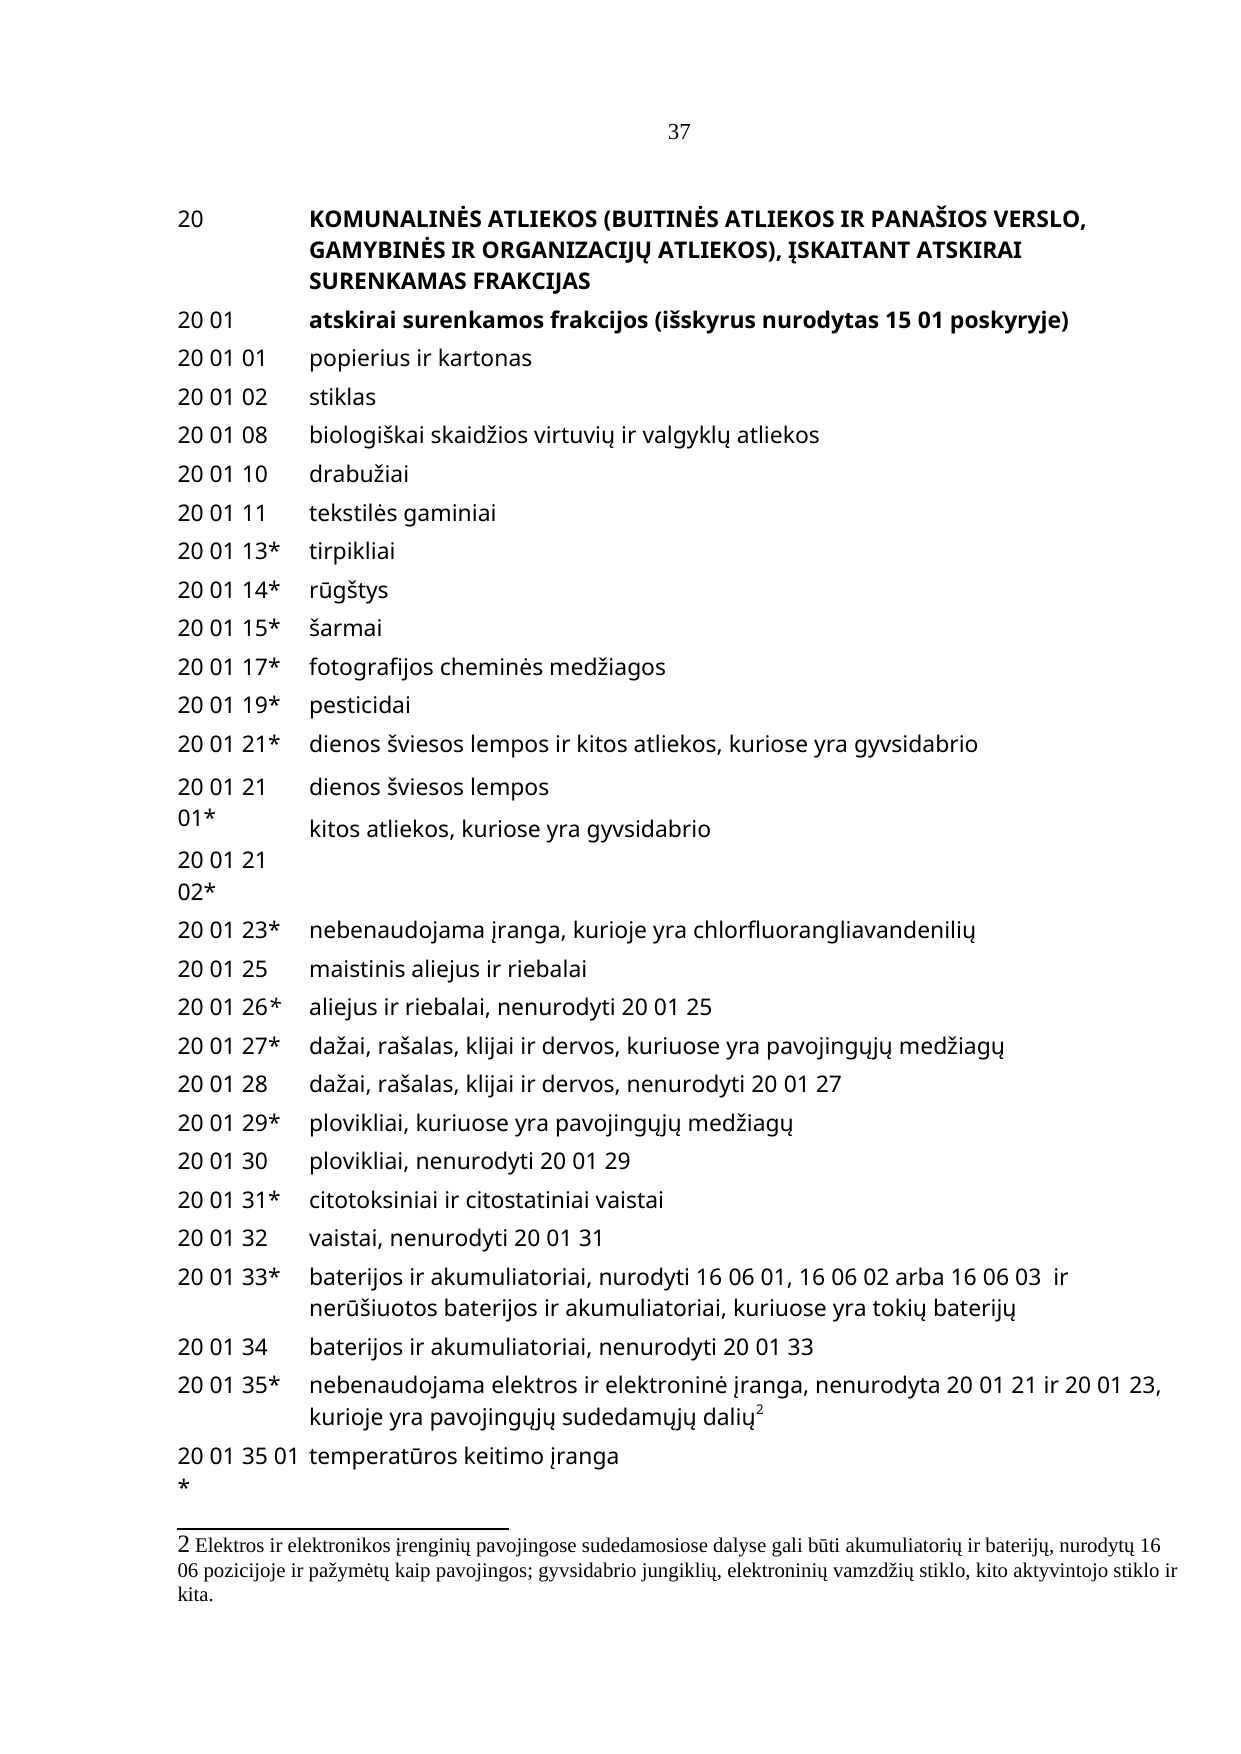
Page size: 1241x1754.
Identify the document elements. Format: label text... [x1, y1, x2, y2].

table_cell vaistai, nenurodyti 20 01 31 [309, 1215, 1181, 1254]
table_cell 20 [177, 196, 309, 297]
table_cell 20 01 08 [177, 412, 309, 451]
table_cell 20 01 35 01* [177, 1440, 309, 1503]
table_cell citotoksiniai ir citostatiniai vaistai [309, 1177, 1181, 1215]
table_cell popierius ir kartonas [309, 335, 1181, 374]
table_cell 20 01 15* [177, 605, 309, 643]
table_cell 20 01 26* [177, 984, 309, 1022]
table_cell tekstilės gaminiai [309, 489, 1181, 528]
table_cell 20 01 34 [177, 1324, 309, 1362]
table_cell atskirai surenkamos frakcijos (išskyrus nurodytas 15 01 poskyryje) [309, 297, 1181, 335]
table_cell plovikliai, kuriuose yra pavojingųjų medžiagų [309, 1100, 1181, 1138]
table_cell 20 01 17* [177, 644, 309, 682]
table_cell 20 01 30 [177, 1138, 309, 1177]
table_cell nebenaudojama įranga, kurioje yra chlorfluorangliavandenilių [309, 907, 1181, 945]
table_cell 20 01 13* [177, 528, 309, 566]
table_cell fotografijos cheminės medžiagos [309, 644, 1181, 682]
table_cell 20 01 21* 20 01 21 01* 20 01 21 02* [177, 721, 309, 907]
table_cell baterijos ir akumuliatoriai, nurodyti 16 06 01, 16 06 02 arba 16 06 03 ir nerūšiuotos baterijos ir akumuliatoriai, kuriuose yra tokių baterijų [309, 1254, 1181, 1323]
table_cell 20 01 31* [177, 1177, 309, 1215]
table_cell 20 01 28 [177, 1061, 309, 1099]
table_cell 20 01 19* [177, 682, 309, 721]
table_cell KOMUNALINĖS ATLIEKOS (BUITINĖS ATLIEKOS IR PANAŠIOS VERSLO, GAMYBINĖS IR ORGANIZACIJŲ ATLIEKOS), ĮSKAITANT ATSKIRAI SURENKAMAS FRAKCIJAS [309, 196, 1181, 297]
table_cell maistinis aliejus ir riebalai [309, 945, 1181, 984]
table_cell baterijos ir akumuliatoriai, nenurodyti 20 01 33 [309, 1324, 1181, 1362]
table_cell stiklas [309, 374, 1181, 412]
table_cell drabužiai [309, 451, 1181, 489]
table_cell 20 01 [177, 297, 309, 335]
table_cell 20 01 14* [177, 566, 309, 605]
table_cell dažai, rašalas, klijai ir dervos, kuriuose yra pavojingųjų medžiagų [309, 1023, 1181, 1061]
table_cell 20 01 35* [177, 1362, 309, 1440]
table_cell 20 01 29* [177, 1100, 309, 1138]
table_cell dienos šviesos lempos ir kitos atliekos, kuriose yra gyvsidabrio dienos šviesos lempos kitos atliekos, kuriose yra gyvsidabrio [309, 721, 1181, 907]
table_cell temperatūros keitimo įranga [309, 1440, 1181, 1503]
table_cell pesticidai [309, 682, 1181, 721]
table_cell rūgštys [309, 566, 1181, 605]
table_cell 20 01 27* [177, 1023, 309, 1061]
table_cell 20 01 23* [177, 907, 309, 945]
table_cell šarmai [309, 605, 1181, 643]
table_cell dažai, rašalas, klijai ir dervos, nenurodyti 20 01 27 [309, 1061, 1181, 1099]
table_cell nebenaudojama elektros ir elektroninė įranga, nenurodyta 20 01 21 ir 20 01 23, kurioje yra pavojingųjų sudedamųjų dalių [309, 1362, 1181, 1440]
table_cell 20 01 32 [177, 1215, 309, 1254]
table_cell plovikliai, nenurodyti 20 01 29 [309, 1138, 1181, 1177]
table_cell 20 01 25 [177, 945, 309, 984]
table_cell tirpikliai [309, 528, 1181, 566]
table_cell 20 01 02 [177, 374, 309, 412]
table_cell 20 01 33* [177, 1254, 309, 1323]
table_cell biologiškai skaidžios virtuvių ir valgyklų atliekos [309, 412, 1181, 451]
table_cell 20 01 11 [177, 489, 309, 528]
table_cell aliejus ir riebalai, nenurodyti 20 01 25 [309, 984, 1181, 1022]
table_cell 20 01 01 [177, 335, 309, 374]
table_cell 20 01 10 [177, 451, 309, 489]
